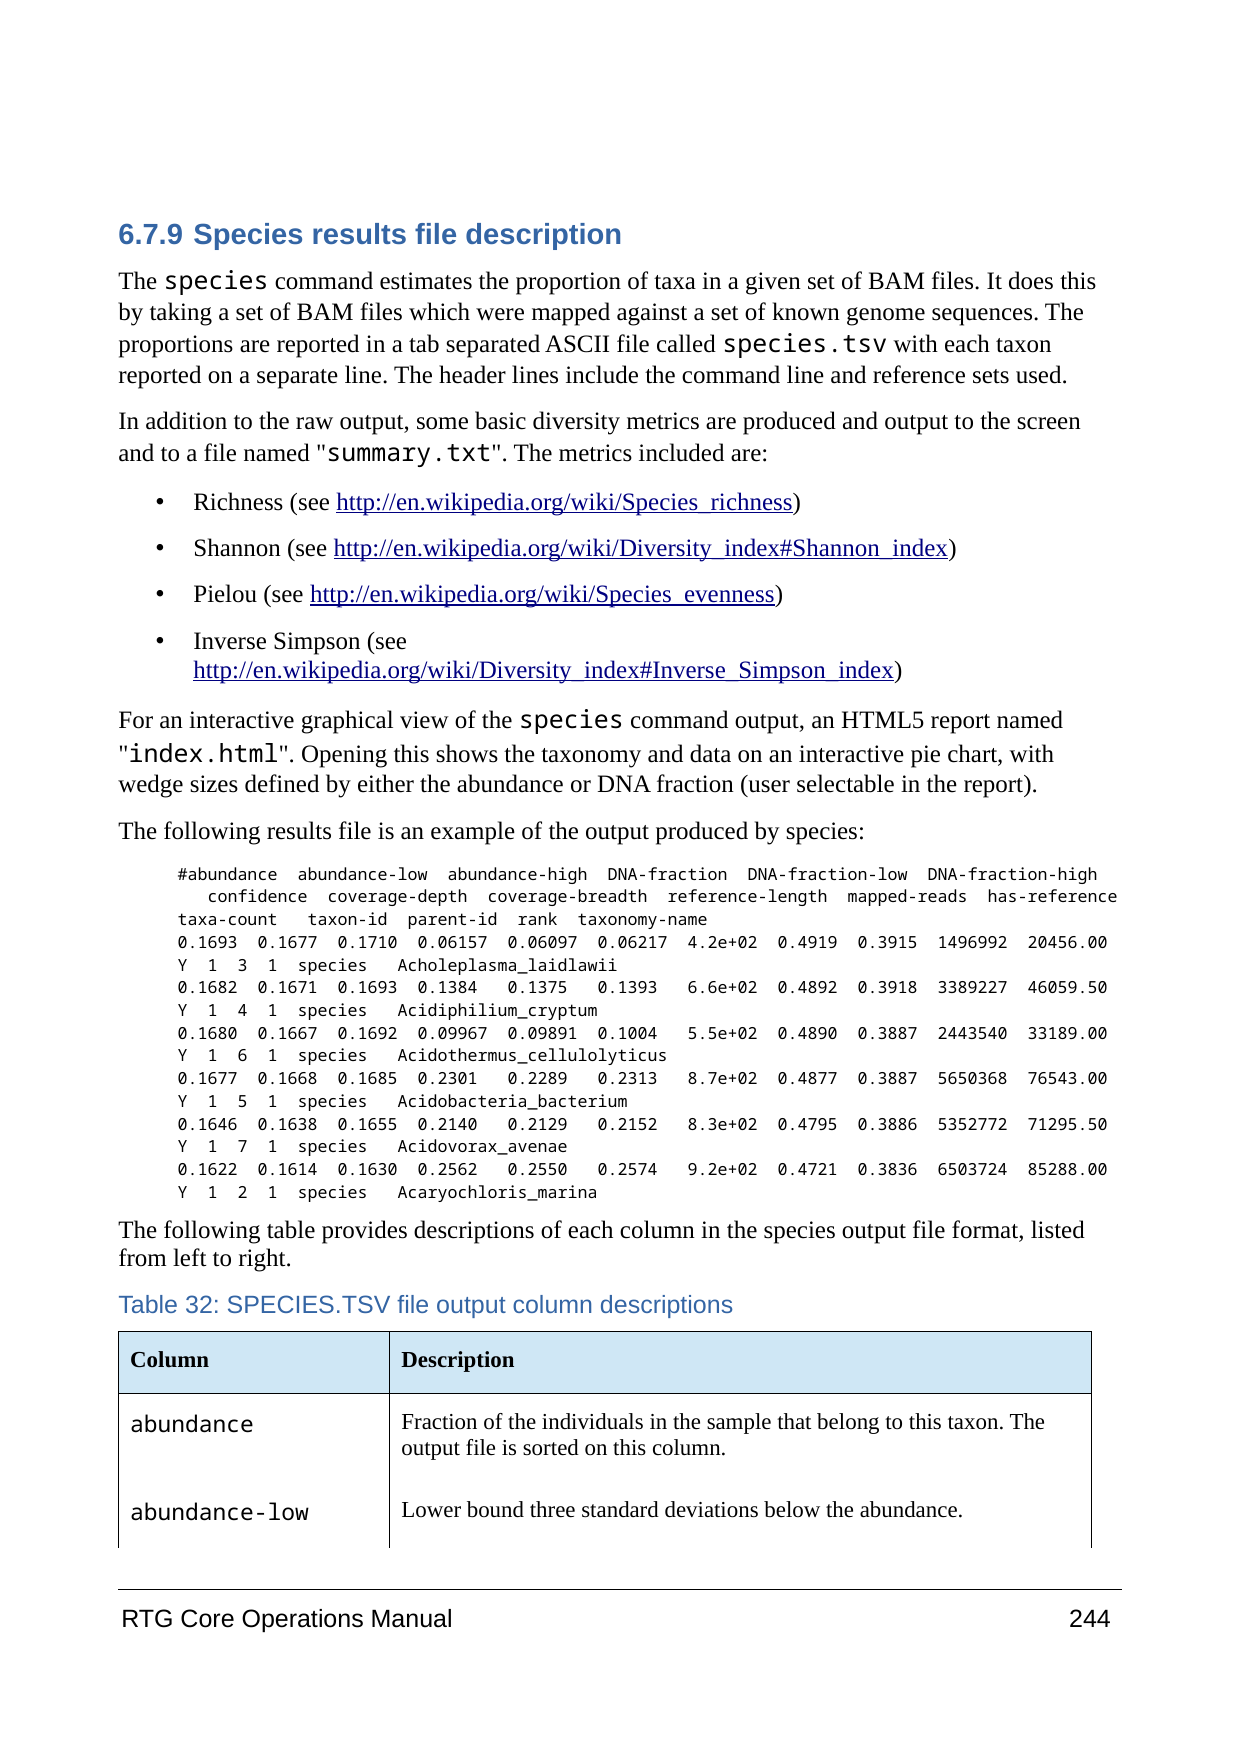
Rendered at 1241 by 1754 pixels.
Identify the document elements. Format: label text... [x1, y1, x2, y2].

text The following results file is an example of the output produced by species: [118, 816, 1122, 844]
list Shannon (see http://en.wikipedia.org/wiki/Diversity_index#Shannon_index) [156, 533, 1122, 562]
table_header Description [390, 1332, 1091, 1393]
text For an interactive graphical view of the species command output, an HTML5 report named "index.html". Opening this shows the taxonomy and data on an interactive pie chart, with wedge sizes defined by either the abundance or DNA fraction (user selectable in the report). [118, 701, 1122, 798]
text 0.1677 0.1668 0.1685 0.2301 0.2289 0.2313 8.7e+02 0.4877 0.3887 5650368 76543.00 Y 1 5 1 species Acidobacteria_bacterium [177, 1067, 1122, 1112]
table_cell abundance-low [119, 1481, 389, 1548]
text 0.1680 0.1667 0.1692 0.09967 0.09891 0.1004 5.5e+02 0.4890 0.3887 2443540 33189.00 Y 1 6 1 species Acidothermus_cellulolyticus [177, 1021, 1122, 1067]
table_cell Fraction of the individuals in the sample that belong to this taxon. The output file is sorted on this column. [390, 1394, 1091, 1481]
text The species command estimates the proportion of taxa in a given set of BAM files. It does this by taking a set of BAM files which were mapped against a set of known genome sequences. The proportions are reported in a tab separated ASCII file called species.tsv with each taxon reported on a separate line. The header lines include the command line and reference sets used. [118, 263, 1122, 388]
table_header Column [119, 1332, 389, 1393]
text The following table provides descriptions of each column in the species output file format, listed from left to right. [118, 1215, 1122, 1272]
list Richness (see http://en.wikipedia.org/wiki/Species_richness) [156, 487, 1122, 515]
text In addition to the raw output, some basic diversity metrics are produced and output to the screen and to a file named "summary.txt". The metrics included are: [118, 406, 1122, 469]
text 0.1693 0.1677 0.1710 0.06157 0.06097 0.06217 4.2e+02 0.4919 0.3915 1496992 20456.00 Y 1 3 1 species Acholeplasma_laidlawii [177, 930, 1122, 976]
table_cell Lower bound three standard deviations below the abundance. [390, 1481, 1091, 1548]
table_cell abundance [119, 1394, 389, 1481]
text Table 32: SPECIES.TSV file output column descriptions [118, 1290, 1122, 1319]
list Pielou (see http://en.wikipedia.org/wiki/Species_evenness) [156, 579, 1122, 608]
text 0.1622 0.1614 0.1630 0.2562 0.2550 0.2574 9.2e+02 0.4721 0.3836 6503724 85288.00 Y 1 2 1 species Acaryochloris_marina [177, 1157, 1122, 1203]
text 0.1682 0.1671 0.1693 0.1384 0.1375 0.1393 6.6e+02 0.4892 0.3918 3389227 46059.50 Y 1 4 1 species Acidiphilium_cryptum [177, 976, 1122, 1021]
subtitle Species results file description [118, 217, 1122, 250]
text #abundance abundance-low abundance-high DNA-fraction DNA-fraction-low DNA-fraction-high confidence coverage-depth coverage-breadth reference-length mapped-reads has-reference taxa-count taxon-id parent-id rank taxonomy-name [177, 862, 1122, 930]
text 0.1646 0.1638 0.1655 0.2140 0.2129 0.2152 8.3e+02 0.4795 0.3886 5352772 71295.50 Y 1 7 1 species Acidovorax_avenae [177, 1112, 1122, 1157]
list Inverse Simpson (see http://en.wikipedia.org/wiki/Diversity_index#Inverse_Simpson_index) [156, 626, 1122, 683]
